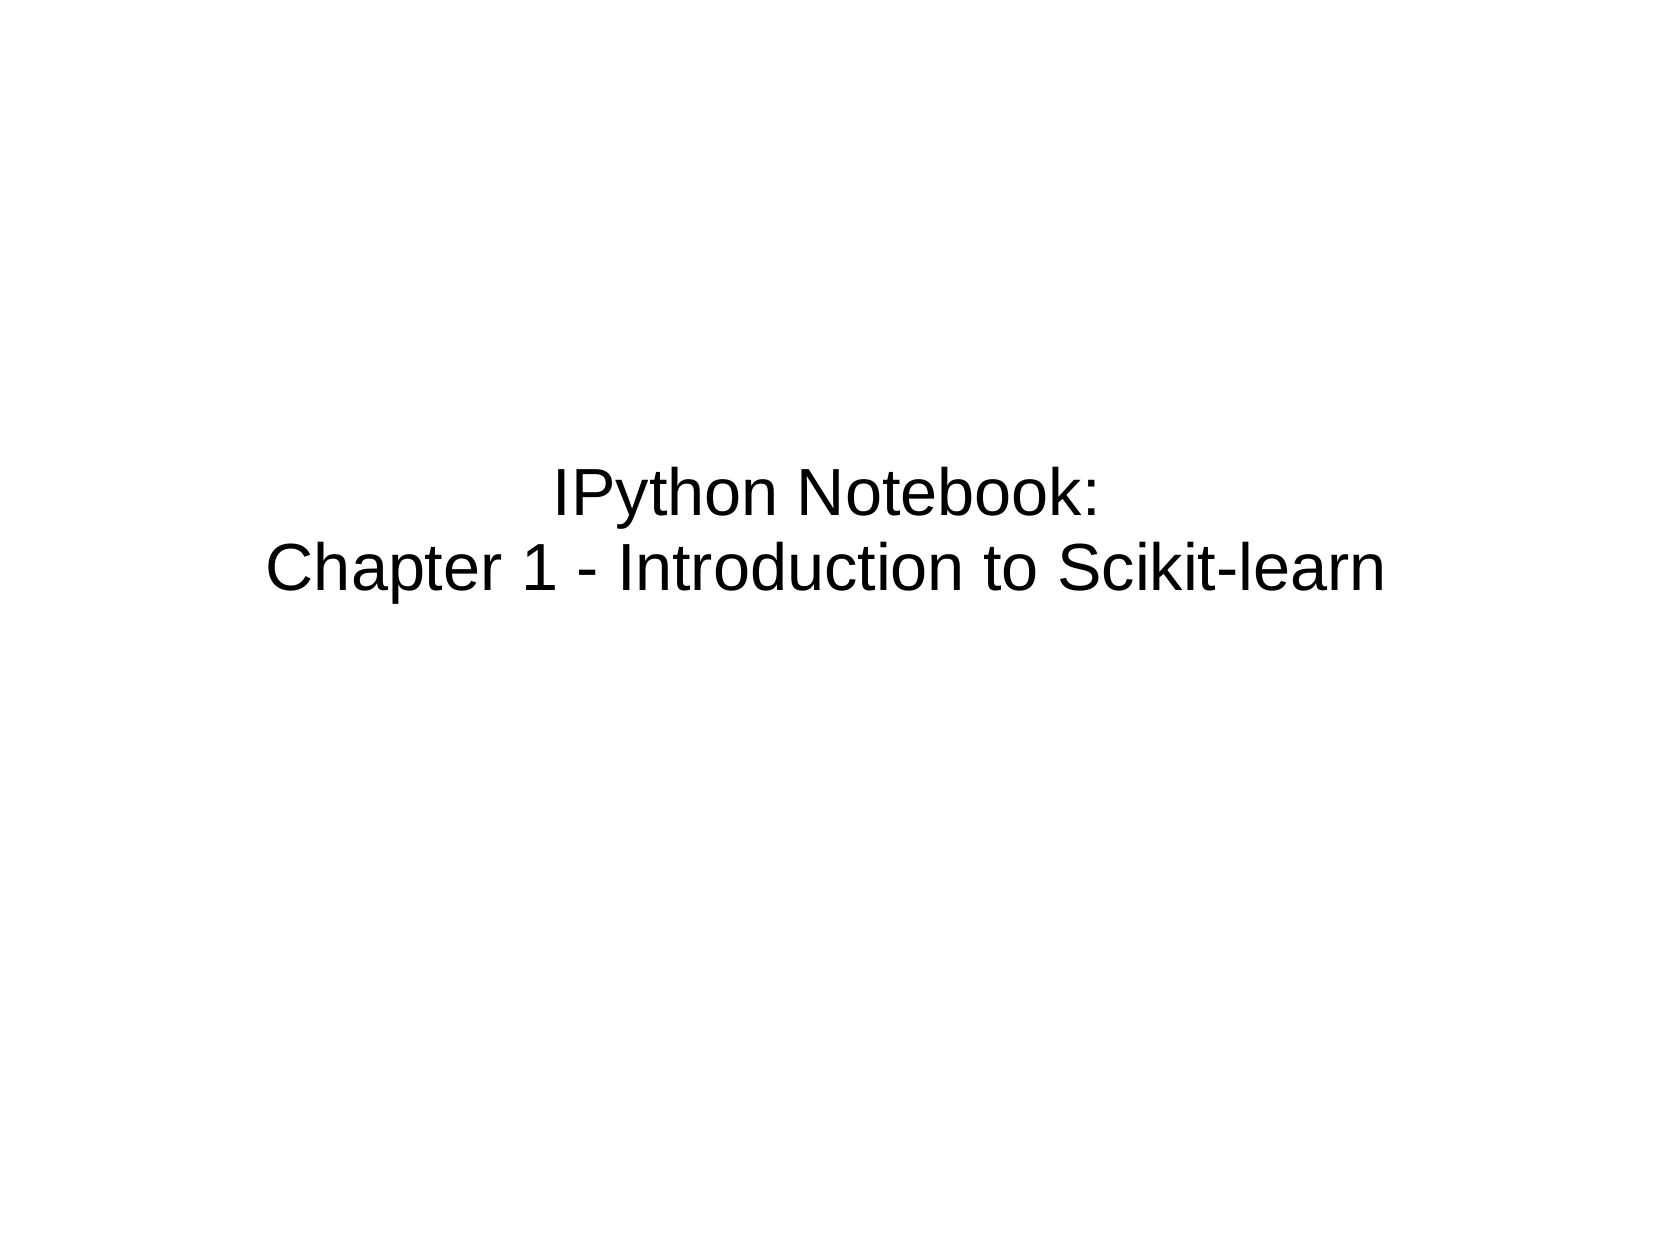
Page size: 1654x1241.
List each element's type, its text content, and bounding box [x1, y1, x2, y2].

subtitle IPython Notebook: Chapter 1 - Introduction to Scikit-learn [82, 49, 1571, 1010]
